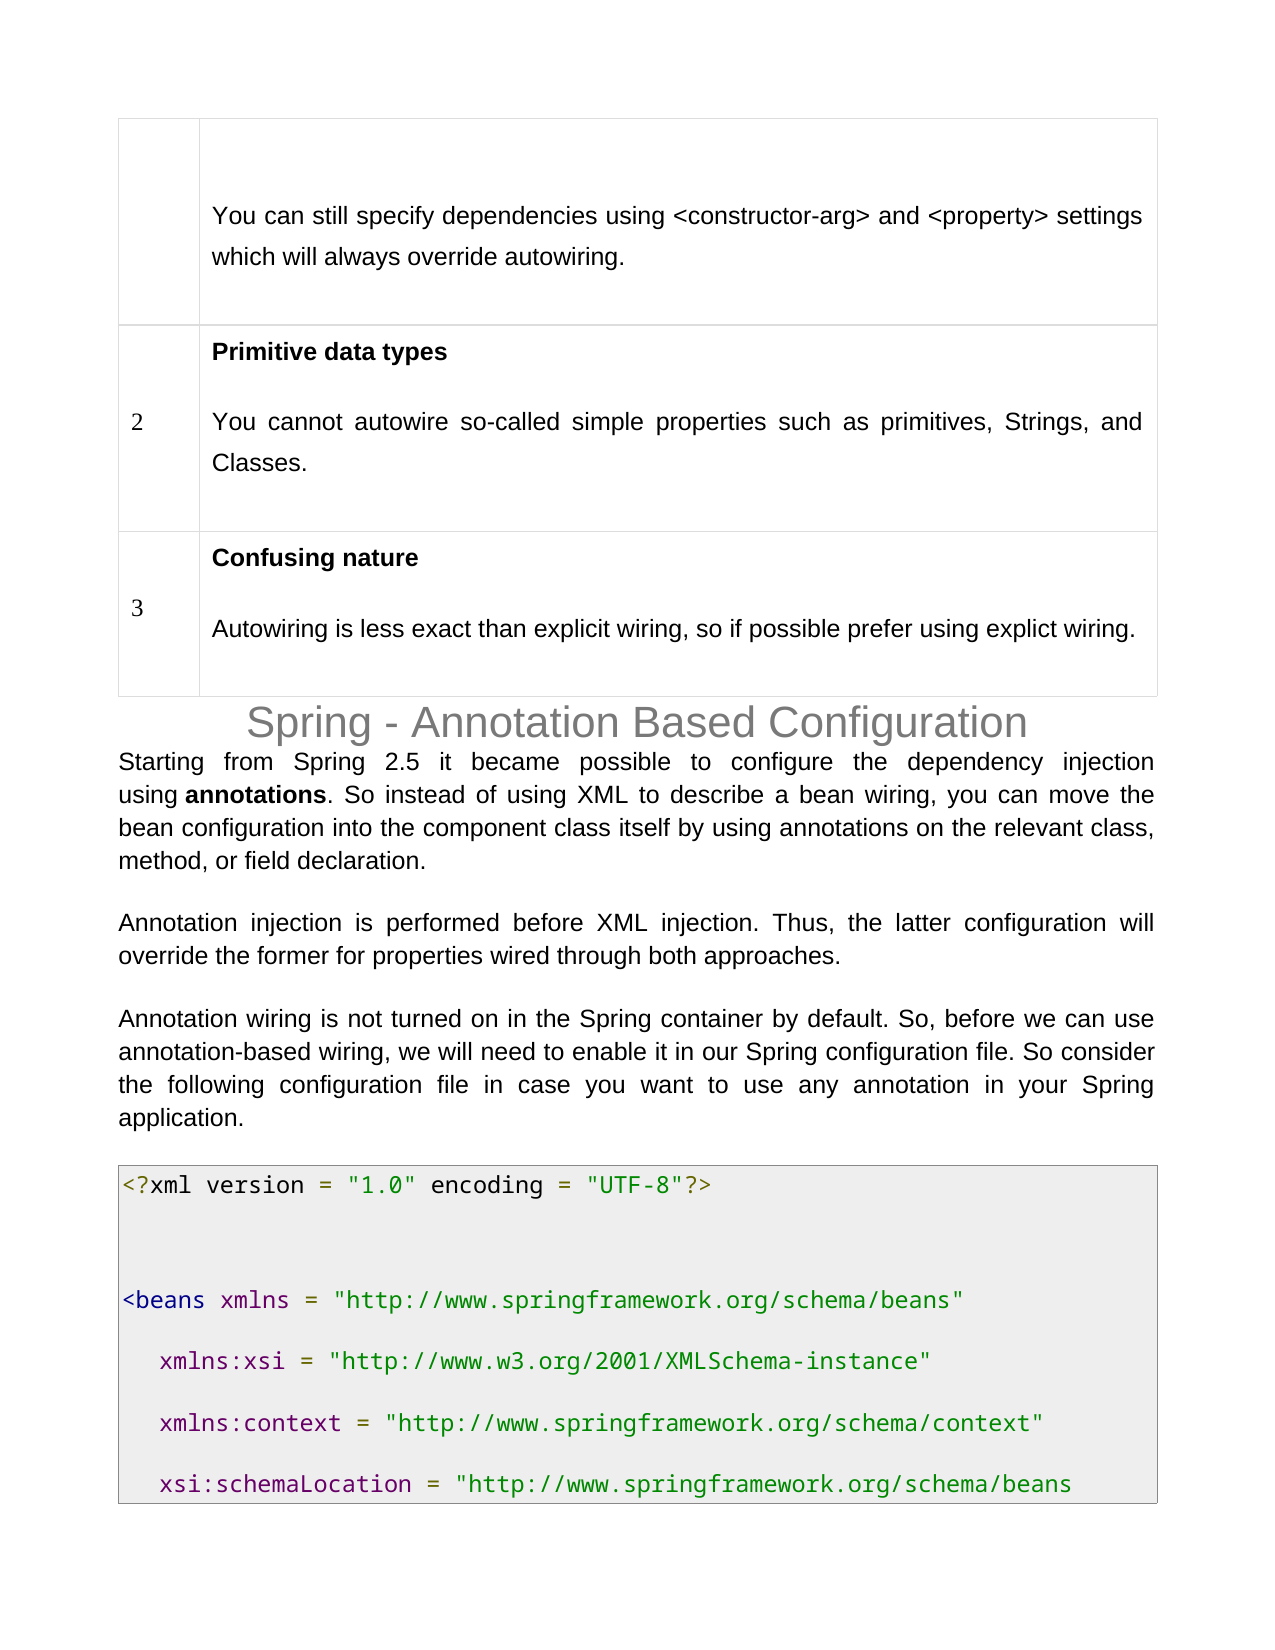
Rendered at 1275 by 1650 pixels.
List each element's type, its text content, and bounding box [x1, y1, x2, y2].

table_cell You can still specify dependencies using <constructor-arg> and <property> settings which will always override autowiring. [200, 119, 1157, 324]
table_cell [119, 119, 199, 324]
text xmlns:context = "http://www.springframework.org/schema/context" [119, 1403, 1157, 1438]
text Annotation injection is performed before XML injection. Thus, the latter configuration will override the former for properties wired through both approaches. [118, 908, 1157, 970]
table_cell 2 [119, 326, 199, 531]
text <beans xmlns = "http://www.springframework.org/schema/beans" [119, 1280, 1157, 1315]
text Starting from Spring 2.5 it became possible to configure the dependency injection using annotations. So instead of using XML to describe a bean wiring, you can move the bean configuration into the component class itself by using annotations on the relevant class, method, or field declaration. [118, 747, 1157, 874]
table_cell 3 [119, 532, 199, 696]
text xmlns:xsi = "http://www.w3.org/2001/XMLSchema-instance" [119, 1341, 1157, 1377]
subtitle Spring - Annotation Based Configuration [118, 697, 1157, 747]
table_cell Primitive data types You cannot autowire so-called simple properties such as primitives, Strings, and Classes. [200, 326, 1157, 531]
table_cell Confusing nature Autowiring is less exact than explicit wiring, so if possible prefer using explict wiring. [200, 532, 1157, 696]
text xsi:schemaLocation = "http://www.springframework.org/schema/beans [119, 1464, 1157, 1503]
text <?xml version = "1.0" encoding = "UTF-8"?> [119, 1166, 1157, 1201]
text Annotation wiring is not turned on in the Spring container by default. So, before we can use annotation-based wiring, we will need to enable it in our Spring configuration file. So consider the following configuration file in case you want to use any annotation in your Spring application. [118, 1004, 1157, 1132]
